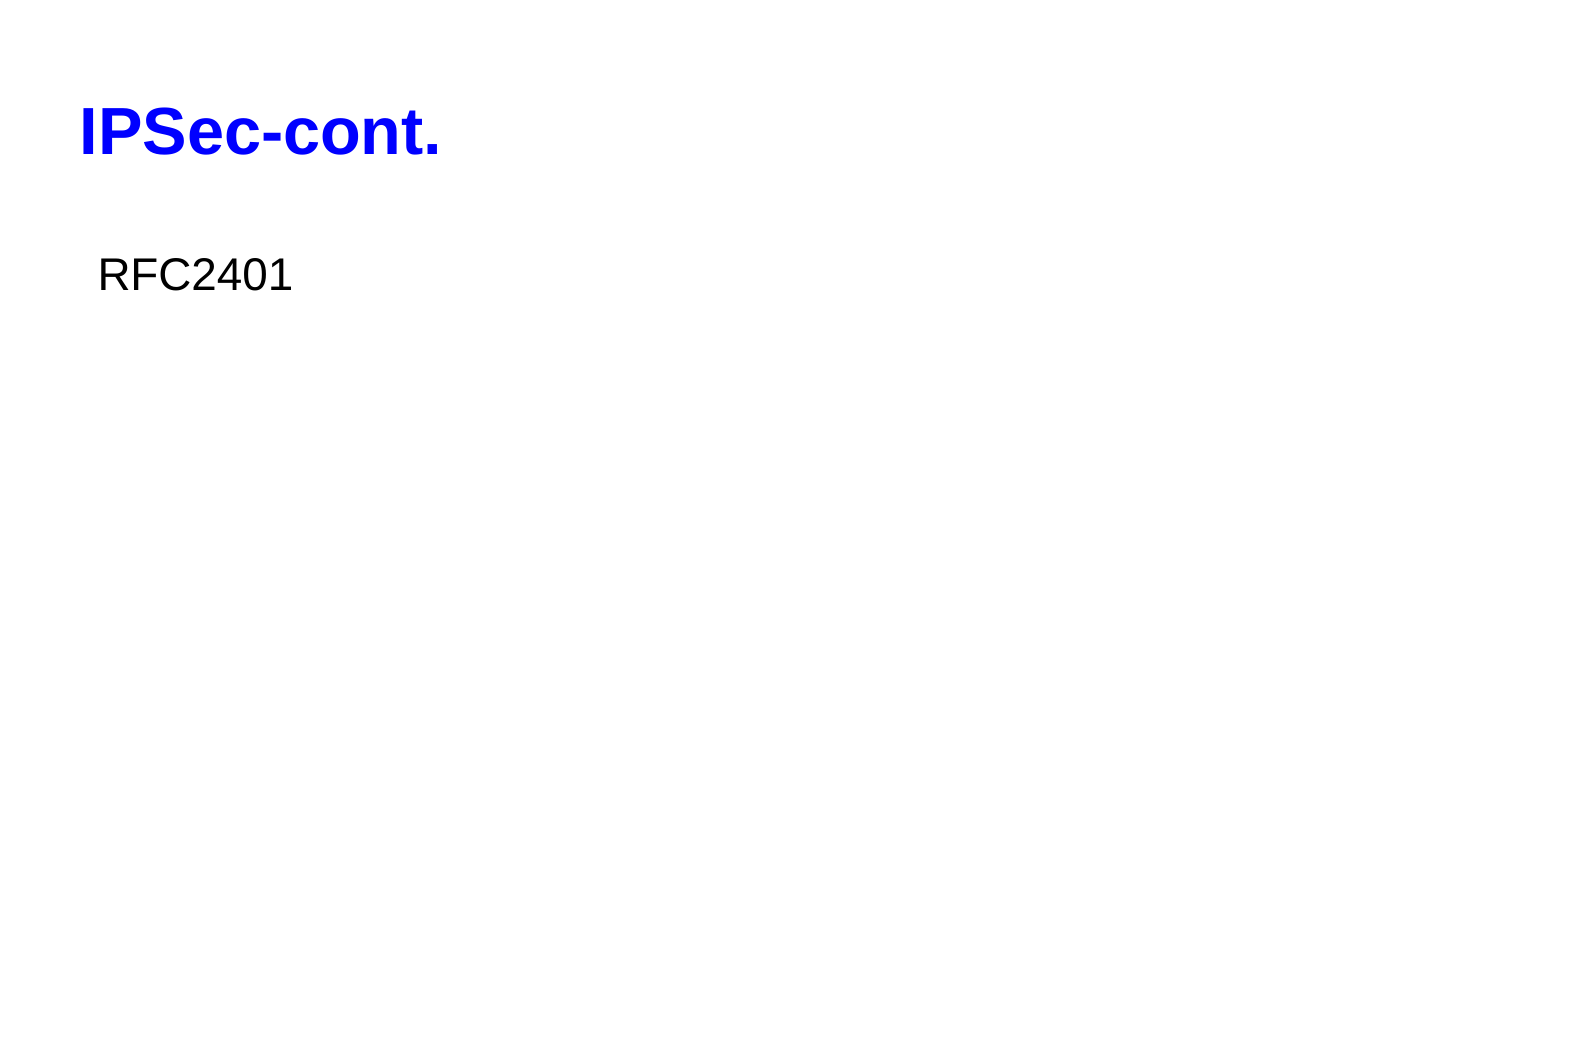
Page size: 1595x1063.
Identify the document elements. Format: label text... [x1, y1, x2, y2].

list RFC2401 [79, 248, 1515, 936]
title IPSec-cont. [79, 49, 1515, 213]
